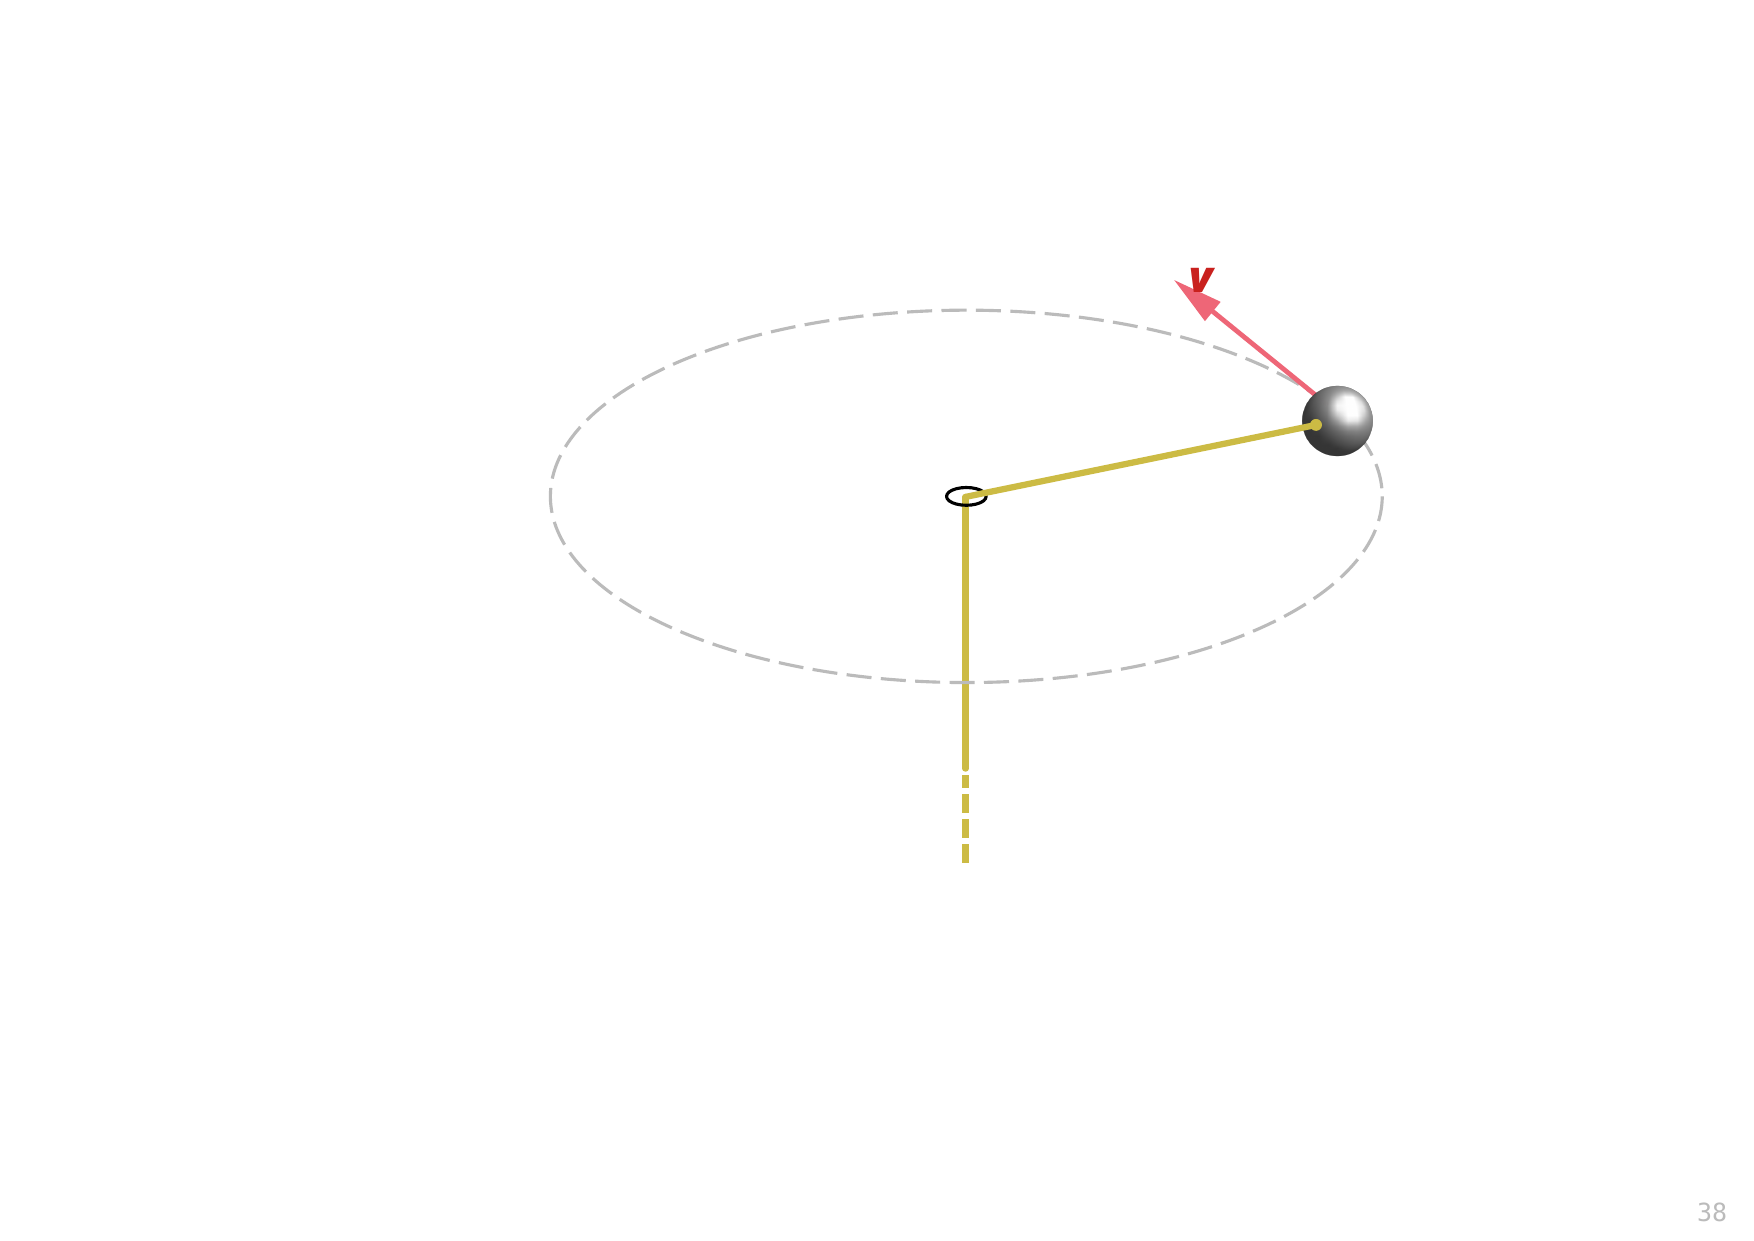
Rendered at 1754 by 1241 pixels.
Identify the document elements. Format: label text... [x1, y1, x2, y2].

text_box v [1174, 237, 1228, 297]
